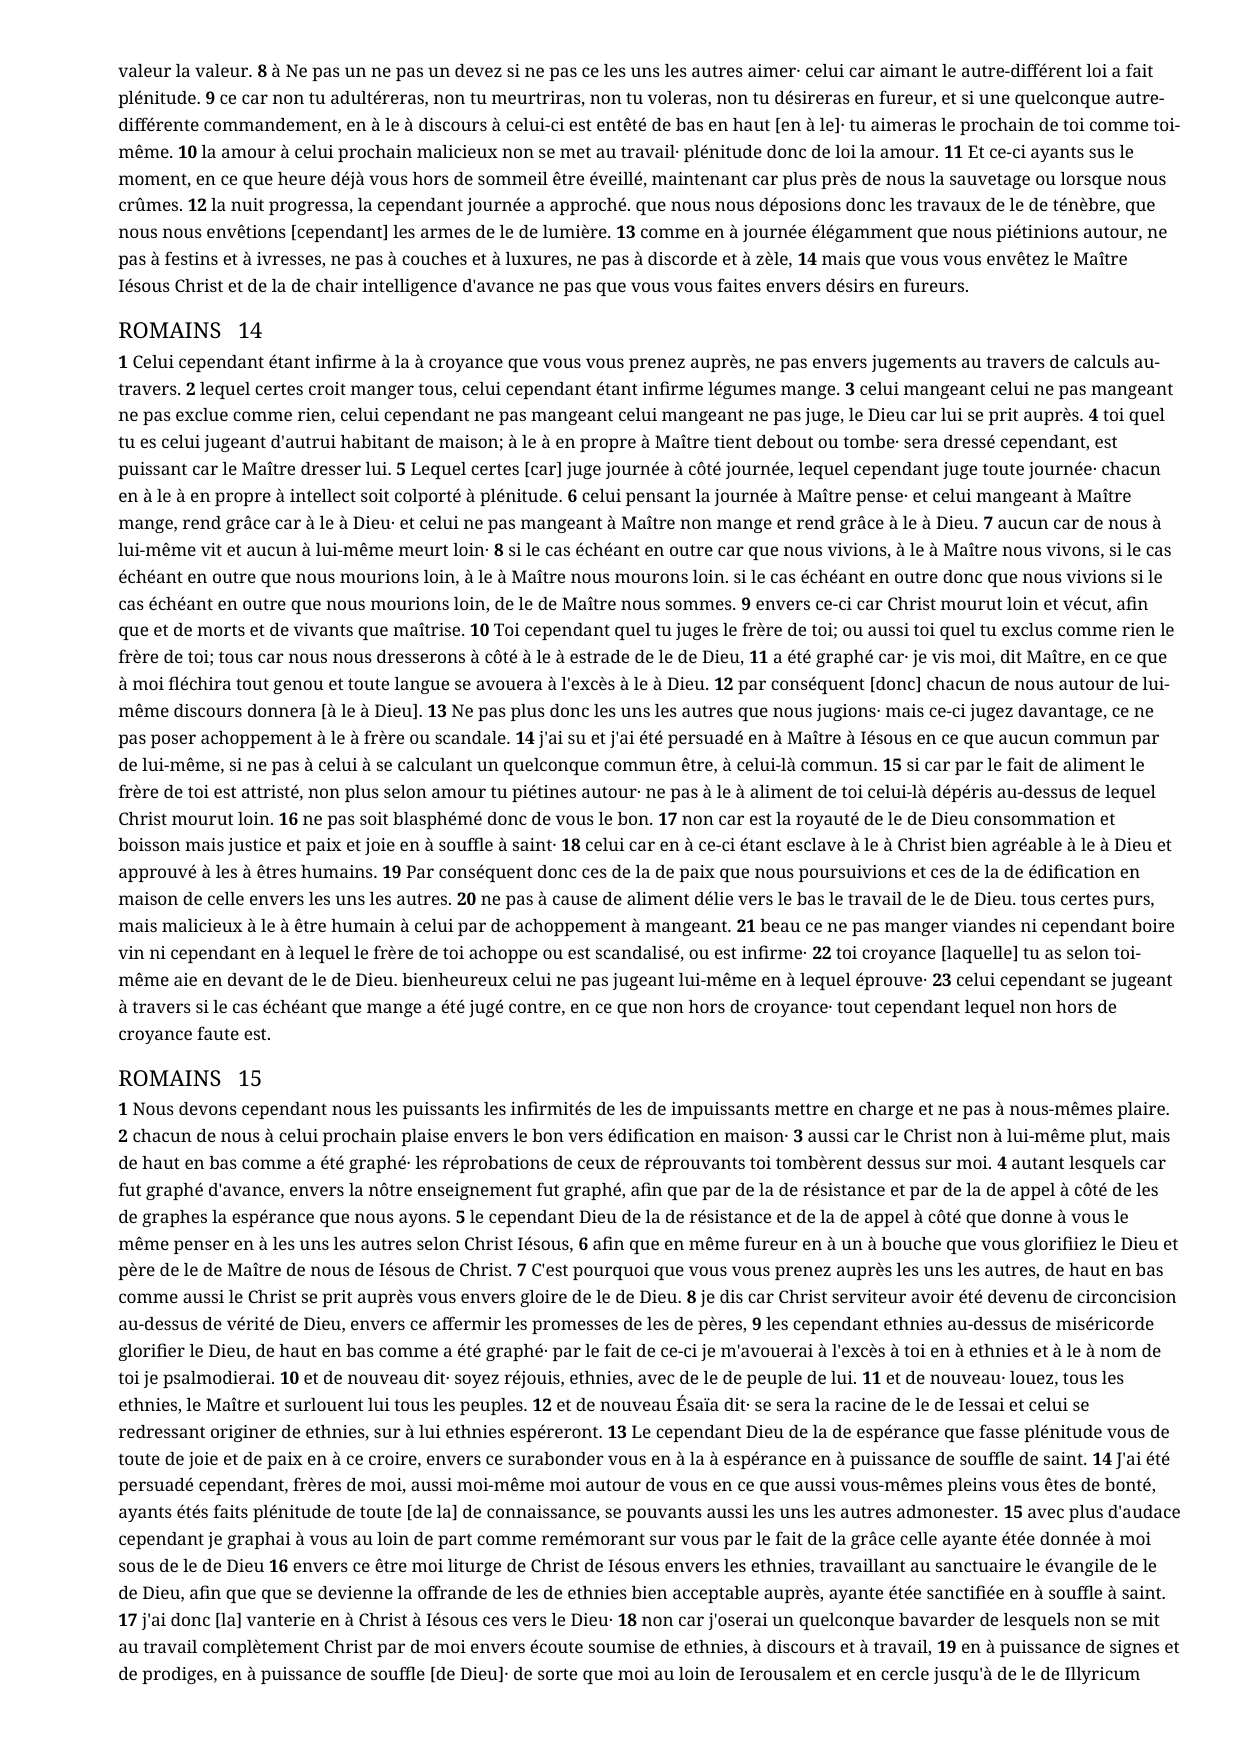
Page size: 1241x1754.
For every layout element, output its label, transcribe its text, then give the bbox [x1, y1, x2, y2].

text 1 Nous devons cependant nous les puissants les infirmités de les de impuissants mettre en charge et ne pas à nous-mêmes plaire. 2 chacun de nous à celui prochain plaise envers le bon vers édification en maison· 3 aussi car le Christ non à lui-même plut, mais de haut en bas comme a été graphé· les réprobations de ceux de réprouvants toi tombèrent dessus sur moi. 4 autant lesquels car fut graphé d'avance, envers la nôtre enseignement fut graphé, afin que par de la de résistance et par de la de appel à côté de les de graphes la espérance que nous ayons. 5 le cependant Dieu de la de résistance et de la de appel à côté que donne à vous le même penser en à les uns les autres selon Christ Iésous, 6 afin que en même fureur en à un à bouche que vous glorifiiez le Dieu et père de le de Maître de nous de Iésous de Christ. 7 C'est pourquoi que vous vous prenez auprès les uns les autres, de haut en bas comme aussi le Christ se prit auprès vous envers gloire de le de Dieu. 8 je dis car Christ serviteur avoir été devenu de circoncision au-dessus de vérité de Dieu, envers ce affermir les promesses de les de pères, 9 les cependant ethnies au-dessus de miséricorde glorifier le Dieu, de haut en bas comme a été graphé· par le fait de ce-ci je m'avouerai à l'excès à toi en à ethnies et à le à nom de toi je psalmodierai. 10 et de nouveau dit· soyez réjouis, ethnies, avec de le de peuple de lui. 11 et de nouveau· louez, tous les ethnies, le Maître et surlouent lui tous les peuples. 12 et de nouveau Ésaïa dit· se sera la racine de le de Iessai et celui se redressant originer de ethnies, sur à lui ethnies espéreront. 13 Le cependant Dieu de la de espérance que fasse plénitude vous de toute de joie et de paix en à ce croire, envers ce surabonder vous en à la à espérance en à puissance de souffle de saint. 14 J'ai été persuadé cependant, frères de moi, aussi moi-même moi autour de vous en ce que aussi vous-mêmes pleins vous êtes de bonté, ayants étés faits plénitude de toute [de la] de connaissance, se pouvants aussi les uns les autres admonester. 15 avec plus d'audace cependant je graphai à vous au loin de part comme remémorant sur vous par le fait de la grâce celle ayante étée donnée à moi sous de le de Dieu 16 envers ce être moi liturge de Christ de Iésous envers les ethnies, travaillant au sanctuaire le évangile de le de Dieu, afin que que se devienne la offrande de les de ethnies bien acceptable auprès, ayante étée sanctifiée en à souffle à saint. 17 j'ai donc [la] vanterie en à Christ à Iésous ces vers le Dieu· 18 non car j'oserai un quelconque bavarder de lesquels non se mit au travail complètement Christ par de moi envers écoute soumise de ethnies, à discours et à travail, 19 en à puissance de signes et de prodiges, en à puissance de souffle [de Dieu]· de sorte que moi au loin de Ierousalem et en cercle jusqu'à de le de Illyricum [118, 1097, 1181, 1685]
text ROMAINS 15 [118, 1063, 1181, 1093]
text ROMAINS 14 [118, 316, 1181, 345]
text valeur la valeur. 8 à Ne pas un ne pas un devez si ne pas ce les uns les autres aimer· celui car aimant le autre-différent loi a fait plénitude. 9 ce car non tu adultéreras, non tu meurtriras, non tu voleras, non tu désireras en fureur, et si une quelconque autre-différente commandement, en à le à discours à celui-ci est entêté de bas en haut [en à le]· tu aimeras le prochain de toi comme toi-même. 10 la amour à celui prochain malicieux non se met au travail· plénitude donc de loi la amour. 11 Et ce-ci ayants sus le moment, en ce que heure déjà vous hors de sommeil être éveillé, maintenant car plus près de nous la sauvetage ou lorsque nous crûmes. 12 la nuit progressa, la cependant journée a approché. que nous nous déposions donc les travaux de le de ténèbre, que nous nous envêtions [cependant] les armes de le de lumière. 13 comme en à journée élégamment que nous piétinions autour, ne pas à festins et à ivresses, ne pas à couches et à luxures, ne pas à discorde et à zèle, 14 mais que vous vous envêtez le Maître Iésous Christ et de la de chair intelligence d'avance ne pas que vous vous faites envers désirs en fureurs. [118, 59, 1181, 297]
text 1 Celui cependant étant infirme à la à croyance que vous vous prenez auprès, ne pas envers jugements au travers de calculs au-travers. 2 lequel certes croit manger tous, celui cependant étant infirme légumes mange. 3 celui mangeant celui ne pas mangeant ne pas exclue comme rien, celui cependant ne pas mangeant celui mangeant ne pas juge, le Dieu car lui se prit auprès. 4 toi quel tu es celui jugeant d'autrui habitant de maison; à le à en propre à Maître tient debout ou tombe· sera dressé cependant, est puissant car le Maître dresser lui. 5 Lequel certes [car] juge journée à côté journée, lequel cependant juge toute journée· chacun en à le à en propre à intellect soit colporté à plénitude. 6 celui pensant la journée à Maître pense· et celui mangeant à Maître mange, rend grâce car à le à Dieu· et celui ne pas mangeant à Maître non mange et rend grâce à le à Dieu. 7 aucun car de nous à lui-même vit et aucun à lui-même meurt loin· 8 si le cas échéant en outre car que nous vivions, à le à Maître nous vivons, si le cas échéant en outre que nous mourions loin, à le à Maître nous mourons loin. si le cas échéant en outre donc que nous vivions si le cas échéant en outre que nous mourions loin, de le de Maître nous sommes. 9 envers ce-ci car Christ mourut loin et vécut, afin que et de morts et de vivants que maîtrise. 10 Toi cependant quel tu juges le frère de toi; ou aussi toi quel tu exclus comme rien le frère de toi; tous car nous nous dresserons à côté à le à estrade de le de Dieu, 11 a été graphé car· je vis moi, dit Maître, en ce que à moi fléchira tout genou et toute langue se avouera à l'excès à le à Dieu. 12 par conséquent [donc] chacun de nous autour de lui-même discours donnera [à le à Dieu]. 13 Ne pas plus donc les uns les autres que nous jugions· mais ce-ci jugez davantage, ce ne pas poser achoppement à le à frère ou scandale. 14 j'ai su et j'ai été persuadé en à Maître à Iésous en ce que aucun commun par de lui-même, si ne pas à celui à se calculant un quelconque commun être, à celui-là commun. 15 si car par le fait de aliment le frère de toi est attristé, non plus selon amour tu piétines autour· ne pas à le à aliment de toi celui-là dépéris au-dessus de lequel Christ mourut loin. 16 ne pas soit blasphémé donc de vous le bon. 17 non car est la royauté de le de Dieu consommation et boisson mais justice et paix et joie en à souffle à saint· 18 celui car en à ce-ci étant esclave à le à Christ bien agréable à le à Dieu et approuvé à les à êtres humains. 19 Par conséquent donc ces de la de paix que nous poursuivions et ces de la de édification en maison de celle envers les uns les autres. 20 ne pas à cause de aliment délie vers le bas le travail de le de Dieu. tous certes purs, mais malicieux à le à être humain à celui par de achoppement à mangeant. 21 beau ce ne pas manger viandes ni cependant boire vin ni cependant en à lequel le frère de toi achoppe ou est scandalisé, ou est infirme· 22 toi croyance [laquelle] tu as selon toi-même aie en devant de le de Dieu. bienheureux celui ne pas jugeant lui-même en à lequel éprouve· 23 celui cependant se jugeant à travers si le cas échéant que mange a été jugé contre, en ce que non hors de croyance· tout cependant lequel non hors de croyance faute est. [118, 350, 1181, 1045]
